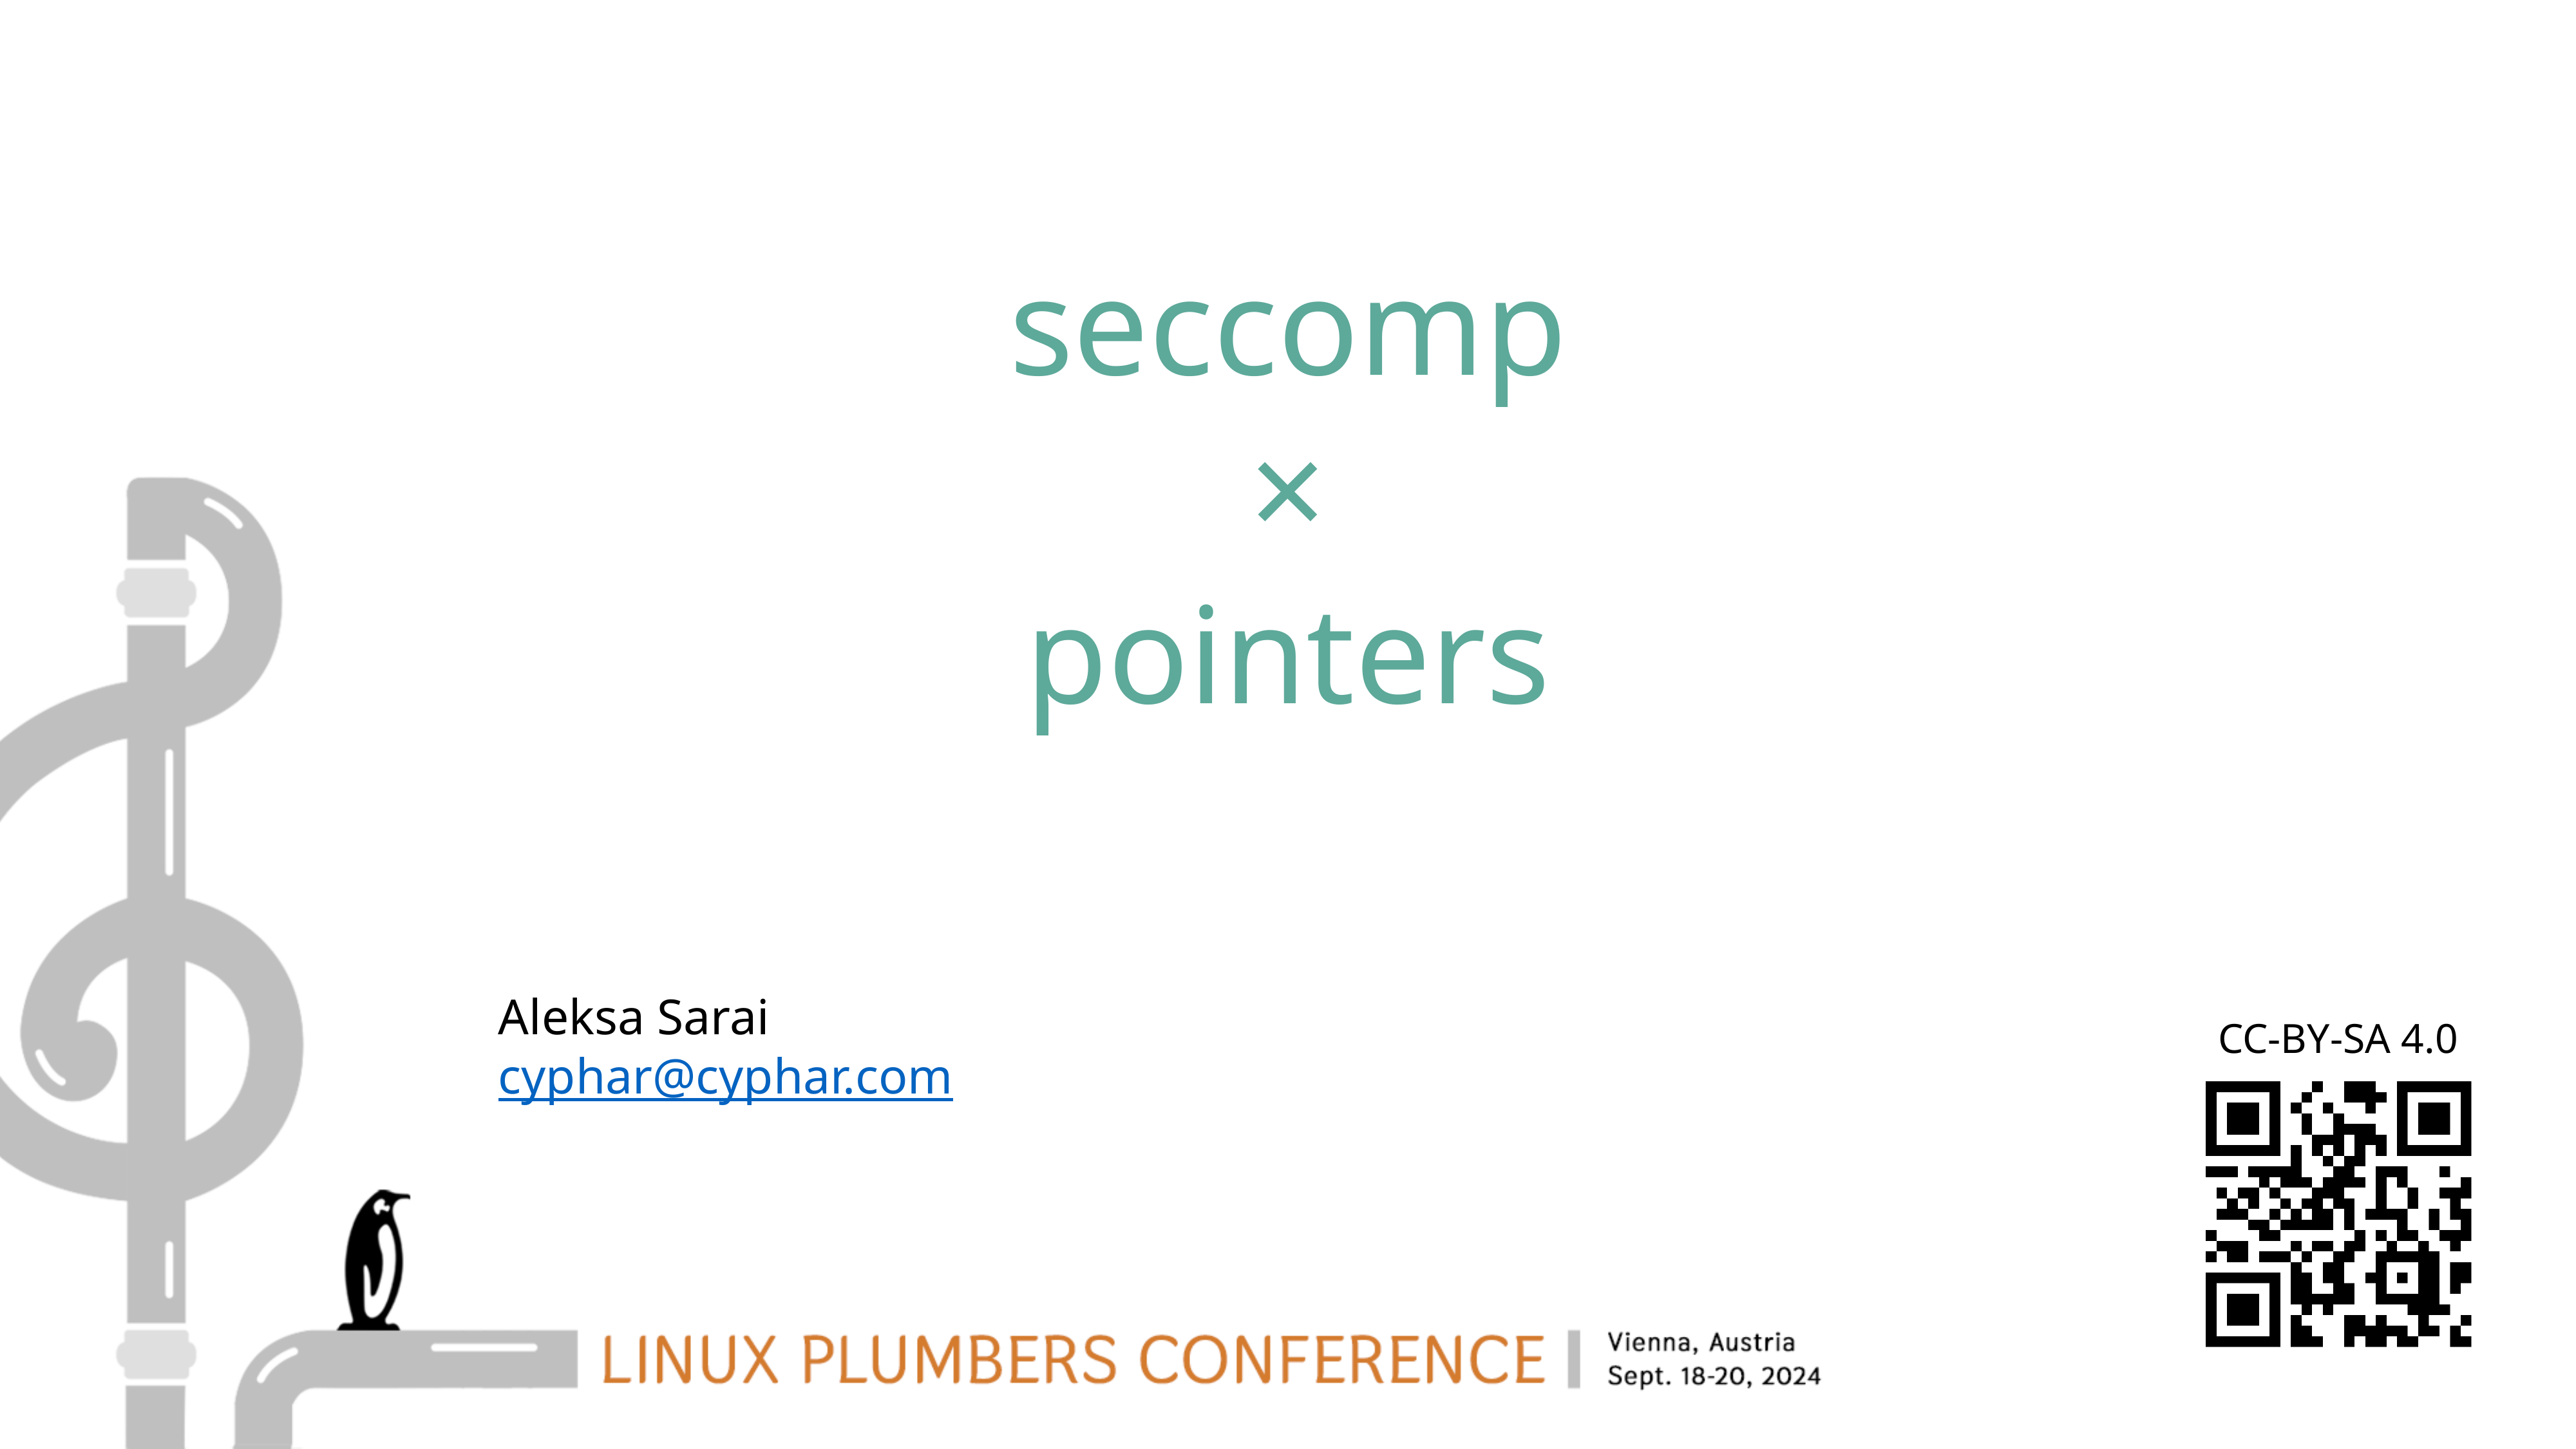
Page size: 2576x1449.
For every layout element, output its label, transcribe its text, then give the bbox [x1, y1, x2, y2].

picture [0, 0, 2576, 1449]
subtitle Aleksa Sarai cyphar@cyphar.com [488, 761, 2254, 1111]
title seccomp × pointers [322, 237, 2254, 742]
text_box CC-BY-SA 4.0 [2206, 1003, 2471, 1071]
